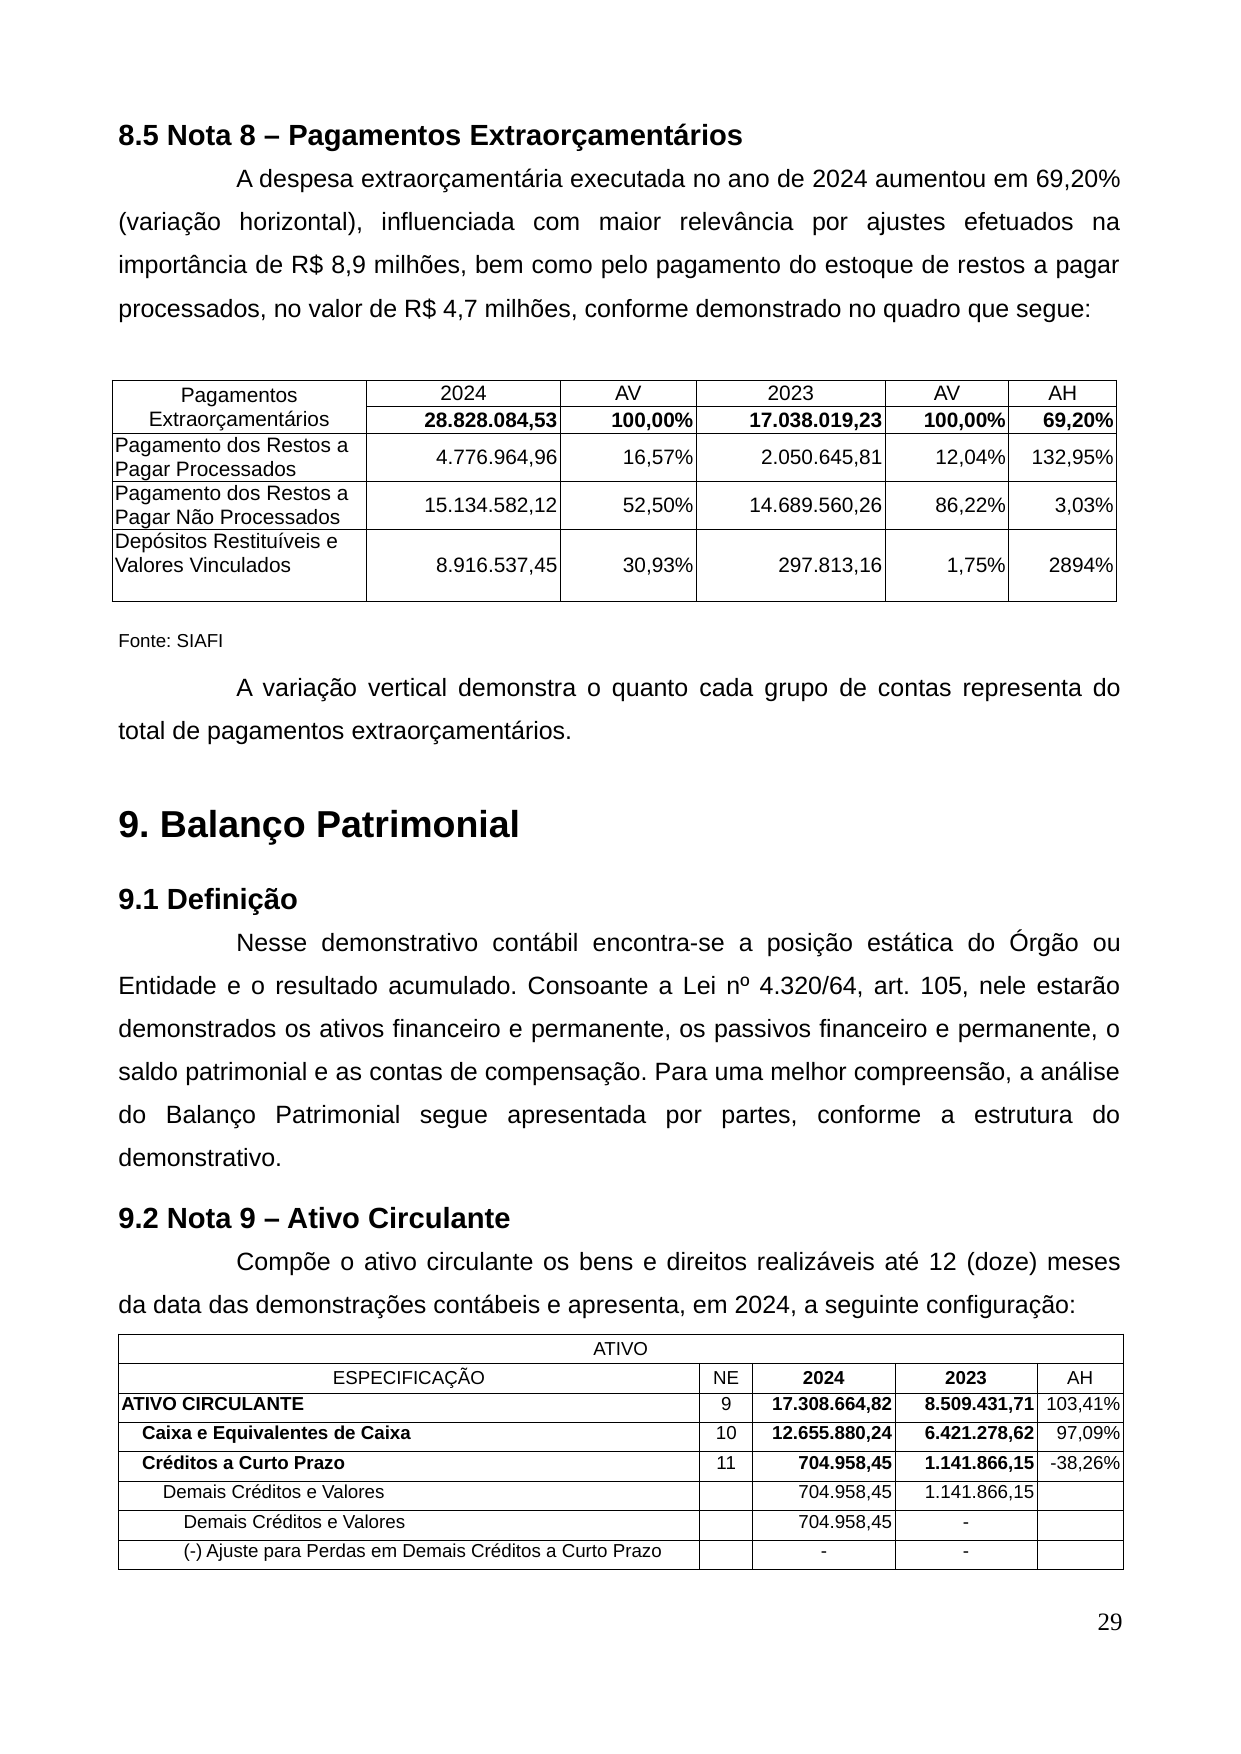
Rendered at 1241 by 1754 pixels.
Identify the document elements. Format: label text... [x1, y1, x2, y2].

table_cell Demais Créditos e Valores [119, 1511, 699, 1540]
table_cell 704.958,45 [753, 1511, 895, 1540]
table_cell Depósitos Restituíveis e Valores Vinculados [113, 530, 366, 601]
table_cell 12,04% [886, 434, 1008, 481]
table_header AV [886, 381, 1008, 406]
text A despesa extraorçamentária executada no ano de 2024 aumentou em 69,20% (variação horizontal), influenciada com maior relevância por ajustes efetuados na importância de R$ 8,9 milhões, bem como pelo pagamento do estoque de restos a pagar processados, no valor de R$ 4,7 milhões, conforme demonstrado no quadro que segue: [118, 164, 1122, 322]
subtitle 9. Balanço Patrimonial [118, 802, 1122, 846]
table_cell 9 [700, 1394, 752, 1422]
table_cell ESPECIFICAÇÃO [119, 1364, 699, 1392]
table_cell 86,22% [886, 482, 1008, 529]
table_header AH [1009, 381, 1116, 406]
table_cell 2024 [753, 1364, 895, 1392]
table_cell 11 [700, 1452, 752, 1481]
subtitle 9.2 Nota 9 – Ativo Circulante [118, 1201, 1122, 1235]
table_cell 704.958,45 [753, 1452, 895, 1481]
table_cell [700, 1541, 752, 1569]
text Compõe o ativo circulante os bens e direitos realizáveis até 12 (doze) meses da data das demonstrações contábeis e apresenta, em 2024, a seguinte configuração: [118, 1247, 1122, 1319]
table_cell 17.038.019,23 [697, 407, 885, 433]
table_cell 2023 [896, 1364, 1037, 1392]
table_cell [1038, 1511, 1123, 1540]
subtitle 9.1 Definição [118, 882, 1122, 915]
table_header 2023 [697, 381, 885, 406]
text Nesse demonstrativo contábil encontra-se a posição estática do Órgão ou Entidade e o resultado acumulado. Consoante a Lei nº 4.320/64, art. 105, nele estarão demonstrados os ativos financeiro e permanente, os passivos financeiro e permanente, o saldo patrimonial e as contas de compensação. Para uma melhor compreensão, a análise do Balanço Patrimonial segue apresentada por partes, conforme a estrutura do demonstrativo. [118, 928, 1122, 1172]
table_cell 704.958,45 [753, 1482, 895, 1510]
table_cell Pagamento dos Restos a Pagar Não Processados [113, 482, 366, 529]
table_cell 97,09% [1038, 1423, 1123, 1451]
table_cell 2.050.645,81 [697, 434, 885, 481]
table_cell 297.813,16 [697, 530, 885, 601]
table_cell Pagamento dos Restos a Pagar Processados [113, 434, 366, 481]
table_cell 2894% [1009, 530, 1116, 601]
table_cell 100,00% [561, 407, 696, 433]
table_cell 17.308.664,82 [753, 1394, 895, 1422]
table_cell Créditos a Curto Prazo [119, 1452, 699, 1481]
subtitle 8.5 Nota 8 – Pagamentos Extraorçamentários [118, 118, 1122, 152]
table_cell 15.134.582,12 [367, 482, 560, 529]
table_cell 1,75% [886, 530, 1008, 601]
table_cell 69,20% [1009, 407, 1116, 433]
table_cell - [896, 1541, 1037, 1569]
table_cell 100,00% [886, 407, 1008, 433]
table_cell Demais Créditos e Valores [119, 1482, 699, 1510]
table_cell - [896, 1511, 1037, 1540]
table_cell 16,57% [561, 434, 696, 481]
table_cell 30,93% [561, 530, 696, 601]
table_cell 132,95% [1009, 434, 1116, 481]
table_cell NE [700, 1364, 752, 1392]
table_header 2024 [367, 381, 560, 406]
table_cell 3,03% [1009, 482, 1116, 529]
table_cell 14.689.560,26 [697, 482, 885, 529]
table_cell 1.141.866,15 [896, 1452, 1037, 1481]
table_cell (-) Ajuste para Perdas em Demais Créditos a Curto Prazo [119, 1541, 699, 1569]
text Fonte: SIAFI [118, 630, 1122, 652]
table_cell [700, 1482, 752, 1510]
table_cell AH [1038, 1364, 1123, 1392]
table_header AV [561, 381, 696, 406]
table_cell 12.655.880,24 [753, 1423, 895, 1451]
table_cell [1038, 1482, 1123, 1510]
table_cell -38,26% [1038, 1452, 1123, 1481]
table_cell ATIVO CIRCULANTE [119, 1394, 699, 1422]
text A variação vertical demonstra o quanto cada grupo de contas representa do total de pagamentos extraorçamentários. [118, 673, 1122, 745]
table_cell - [753, 1541, 895, 1569]
table_cell 10 [700, 1423, 752, 1451]
table_cell 1.141.866,15 [896, 1482, 1037, 1510]
table_cell 4.776.964,96 [367, 434, 560, 481]
table_cell Caixa e Equivalentes de Caixa [119, 1423, 699, 1451]
table_cell [700, 1511, 752, 1540]
table_cell 52,50% [561, 482, 696, 529]
table_cell 28.828.084,53 [367, 407, 560, 433]
table_cell [1038, 1541, 1123, 1569]
table_header ATIVO [119, 1335, 1123, 1363]
table_header Pagamentos Extraorçamentários [113, 381, 366, 433]
table_cell 6.421.278,62 [896, 1423, 1037, 1451]
table_cell 8.509.431,71 [896, 1394, 1037, 1422]
table_cell 103,41% [1038, 1394, 1123, 1422]
table_cell 8.916.537,45 [367, 530, 560, 601]
